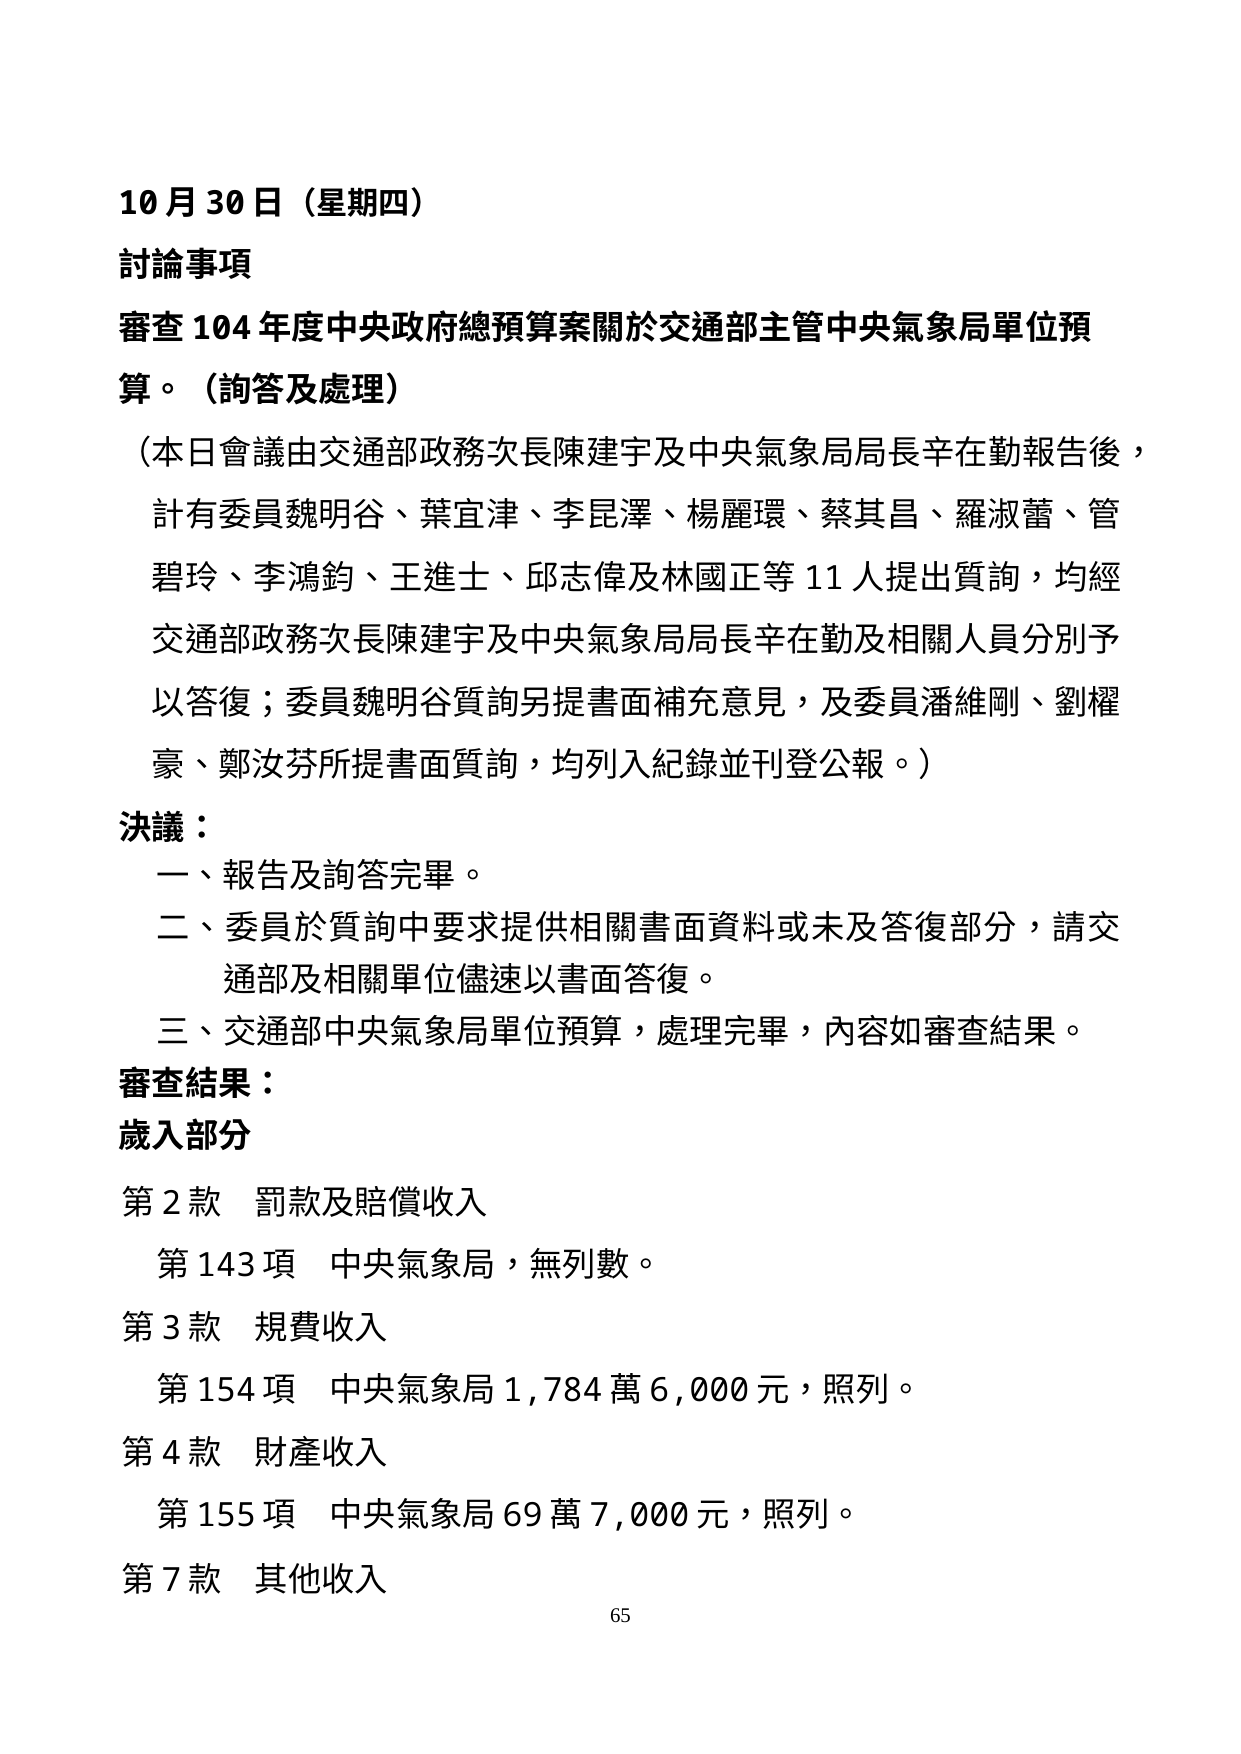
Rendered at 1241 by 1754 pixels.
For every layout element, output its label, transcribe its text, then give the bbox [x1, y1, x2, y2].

text 三、交通部中央氣象局單位預算，處理完畢，內容如審查結果。 [156, 1002, 1122, 1054]
text 第154項 中央氣象局1,784萬6,000元，照列。 [156, 1346, 1122, 1408]
text 討論事項 [118, 221, 1122, 283]
text 決議： [118, 783, 1122, 846]
text 第3款 規費收入 [121, 1283, 1122, 1346]
text 10月30日（星期四） [118, 158, 1122, 221]
text 第155項 中央氣象局69萬7,000元，照列。 [156, 1471, 1122, 1533]
text 算。（詢答及處理） [118, 346, 1122, 408]
text 一、報告及詢答完畢。 [118, 846, 1122, 898]
text 第4款 財產收入 [121, 1408, 1122, 1471]
text 審查結果： [118, 1054, 1122, 1106]
text 審查104年度中央政府總預算案關於交通部主管中央氣象局單位預 [118, 283, 1122, 346]
text （本日會議由交通部政務次長陳建宇及中央氣象局局長辛在勤報告後，計有委員魏明谷、葉宜津、李昆澤、楊麗環、蔡其昌、羅淑蕾、管碧玲、李鴻鈞、王進士、邱志偉及林國正等11人提出質詢，均經交通部政務次長陳建宇及中央氣象局局長辛在勤及相關人員分別予以答復；委員魏明谷質詢另提書面補充意見，及委員潘維剛、劉櫂豪、鄭汝芬所提書面質詢，均列入紀錄並刊登公報。） [118, 408, 1122, 783]
text 第7款 其他收入 [121, 1533, 1122, 1596]
text 第2款 罰款及賠償收入 [121, 1158, 1122, 1221]
text 二、委員於質詢中要求提供相關書面資料或未及答復部分，請交通部及相關單位儘速以書面答復。 [156, 898, 1122, 1002]
text 歲入部分 [118, 1106, 1122, 1158]
text 第143項 中央氣象局，無列數。 [156, 1221, 1122, 1283]
